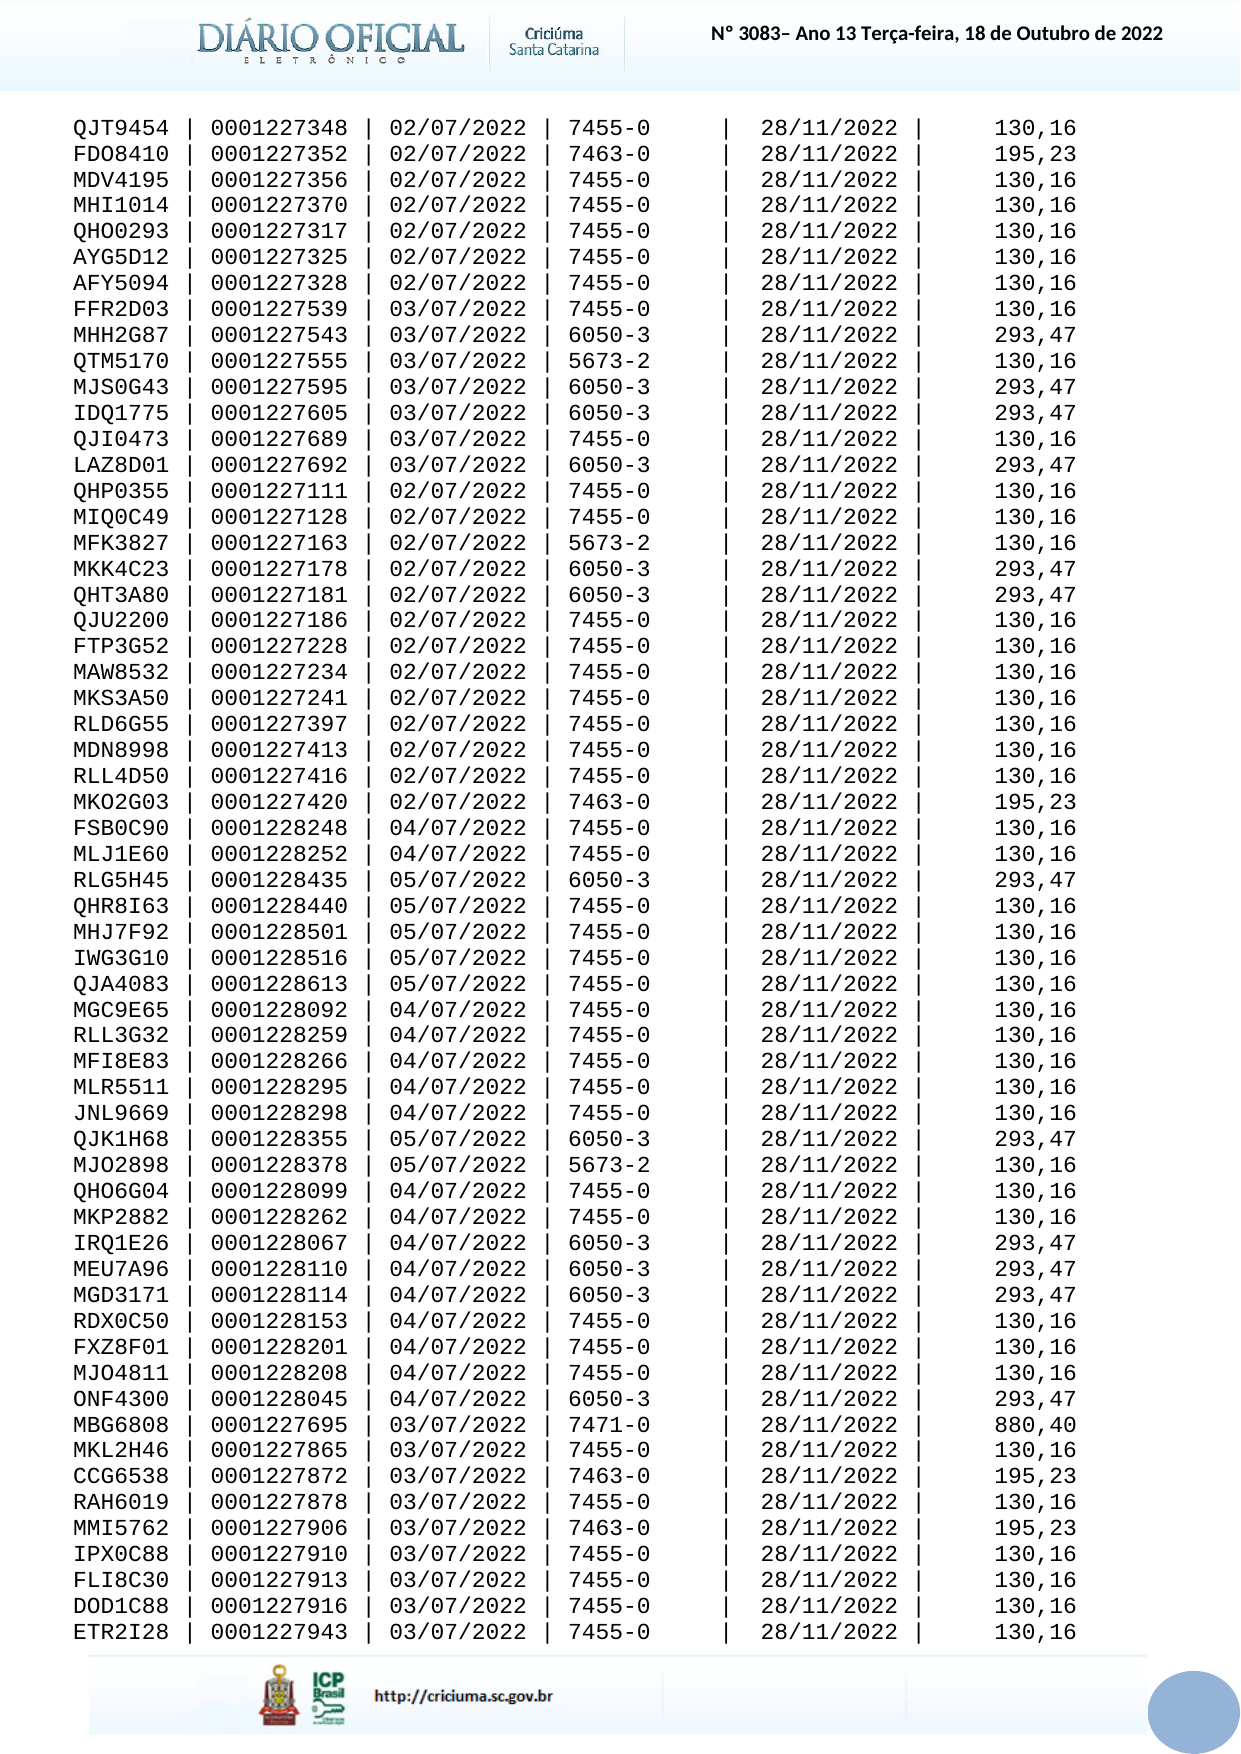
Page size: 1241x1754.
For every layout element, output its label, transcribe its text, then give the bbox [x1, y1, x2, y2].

text ETR2I28 | 0001227943 | 03/07/2022 | 7455-0 | 28/11/2022 | 130,16 [59, 1620, 1167, 1646]
text MFI8E83 | 0001228266 | 04/07/2022 | 7455-0 | 28/11/2022 | 130,16 [59, 1050, 1167, 1076]
text RDX0C50 | 0001228153 | 04/07/2022 | 7455-0 | 28/11/2022 | 130,16 [59, 1309, 1167, 1335]
text MAW8532 | 0001227234 | 02/07/2022 | 7455-0 | 28/11/2022 | 130,16 [59, 661, 1167, 687]
text FTP3G52 | 0001227228 | 02/07/2022 | 7455-0 | 28/11/2022 | 130,16 [59, 635, 1167, 661]
text IPX0C88 | 0001227910 | 03/07/2022 | 7455-0 | 28/11/2022 | 130,16 [59, 1543, 1167, 1568]
text MJO2898 | 0001228378 | 05/07/2022 | 5673-2 | 28/11/2022 | 130,16 [59, 1153, 1167, 1179]
text MLJ1E60 | 0001228252 | 04/07/2022 | 7455-0 | 28/11/2022 | 130,16 [59, 842, 1167, 868]
text QJK1H68 | 0001228355 | 05/07/2022 | 6050-3 | 28/11/2022 | 293,47 [59, 1128, 1167, 1153]
text AYG5D12 | 0001227325 | 02/07/2022 | 7455-0 | 28/11/2022 | 130,16 [59, 246, 1167, 272]
text QHR8I63 | 0001228440 | 05/07/2022 | 7455-0 | 28/11/2022 | 130,16 [59, 894, 1167, 920]
text QTM5170 | 0001227555 | 03/07/2022 | 5673-2 | 28/11/2022 | 130,16 [59, 349, 1167, 375]
text RLD6G55 | 0001227397 | 02/07/2022 | 7455-0 | 28/11/2022 | 130,16 [59, 713, 1167, 738]
text QHT3A80 | 0001227181 | 02/07/2022 | 6050-3 | 28/11/2022 | 293,47 [59, 583, 1167, 609]
text FDO8410 | 0001227352 | 02/07/2022 | 7463-0 | 28/11/2022 | 195,23 [59, 142, 1167, 168]
text ONF4300 | 0001228045 | 04/07/2022 | 6050-3 | 28/11/2022 | 293,47 [59, 1387, 1167, 1413]
text MEU7A96 | 0001228110 | 04/07/2022 | 6050-3 | 28/11/2022 | 293,47 [59, 1257, 1167, 1283]
text RAH6019 | 0001227878 | 03/07/2022 | 7455-0 | 28/11/2022 | 130,16 [59, 1491, 1167, 1517]
text MHI1014 | 0001227370 | 02/07/2022 | 7455-0 | 28/11/2022 | 130,16 [59, 194, 1167, 220]
text IWG3G10 | 0001228516 | 05/07/2022 | 7455-0 | 28/11/2022 | 130,16 [59, 946, 1167, 972]
text MIQ0C49 | 0001227128 | 02/07/2022 | 7455-0 | 28/11/2022 | 130,16 [59, 505, 1167, 531]
text QHO6G04 | 0001228099 | 04/07/2022 | 7455-0 | 28/11/2022 | 130,16 [59, 1179, 1167, 1205]
text RLL4D50 | 0001227416 | 02/07/2022 | 7455-0 | 28/11/2022 | 130,16 [59, 764, 1167, 790]
text MHH2G87 | 0001227543 | 03/07/2022 | 6050-3 | 28/11/2022 | 293,47 [59, 323, 1167, 349]
text MBG6808 | 0001227695 | 03/07/2022 | 7471-0 | 28/11/2022 | 880,40 [59, 1413, 1167, 1439]
text QJA4083 | 0001228613 | 05/07/2022 | 7455-0 | 28/11/2022 | 130,16 [59, 972, 1167, 998]
text MMI5762 | 0001227906 | 03/07/2022 | 7463-0 | 28/11/2022 | 195,23 [59, 1517, 1167, 1543]
text MDN8998 | 0001227413 | 02/07/2022 | 7455-0 | 28/11/2022 | 130,16 [59, 738, 1167, 764]
text QJU2200 | 0001227186 | 02/07/2022 | 7455-0 | 28/11/2022 | 130,16 [59, 609, 1167, 635]
text DOD1C88 | 0001227916 | 03/07/2022 | 7455-0 | 28/11/2022 | 130,16 [59, 1594, 1167, 1620]
text FXZ8F01 | 0001228201 | 04/07/2022 | 7455-0 | 28/11/2022 | 130,16 [59, 1335, 1167, 1361]
text MLR5511 | 0001228295 | 04/07/2022 | 7455-0 | 28/11/2022 | 130,16 [59, 1076, 1167, 1102]
text IDQ1775 | 0001227605 | 03/07/2022 | 6050-3 | 28/11/2022 | 293,47 [59, 401, 1167, 427]
text RLL3G32 | 0001228259 | 04/07/2022 | 7455-0 | 28/11/2022 | 130,16 [59, 1024, 1167, 1050]
text MKP2882 | 0001228262 | 04/07/2022 | 7455-0 | 28/11/2022 | 130,16 [59, 1205, 1167, 1231]
text QHP0355 | 0001227111 | 02/07/2022 | 7455-0 | 28/11/2022 | 130,16 [59, 479, 1167, 505]
text QHO0293 | 0001227317 | 02/07/2022 | 7455-0 | 28/11/2022 | 130,16 [59, 220, 1167, 246]
text MGD3171 | 0001228114 | 04/07/2022 | 6050-3 | 28/11/2022 | 293,47 [59, 1283, 1167, 1309]
text MGC9E65 | 0001228092 | 04/07/2022 | 7455-0 | 28/11/2022 | 130,16 [59, 998, 1167, 1024]
text QJT9454 | 0001227348 | 02/07/2022 | 7455-0 | 28/11/2022 | 130,16 [59, 116, 1167, 142]
text JNL9669 | 0001228298 | 04/07/2022 | 7455-0 | 28/11/2022 | 130,16 [59, 1102, 1167, 1128]
text FFR2D03 | 0001227539 | 03/07/2022 | 7455-0 | 28/11/2022 | 130,16 [59, 298, 1167, 323]
text MHJ7F92 | 0001228501 | 05/07/2022 | 7455-0 | 28/11/2022 | 130,16 [59, 920, 1167, 946]
text AFY5094 | 0001227328 | 02/07/2022 | 7455-0 | 28/11/2022 | 130,16 [59, 272, 1167, 298]
text LAZ8D01 | 0001227692 | 03/07/2022 | 6050-3 | 28/11/2022 | 293,47 [59, 453, 1167, 479]
text CCG6538 | 0001227872 | 03/07/2022 | 7463-0 | 28/11/2022 | 195,23 [59, 1465, 1167, 1491]
text MFK3827 | 0001227163 | 02/07/2022 | 5673-2 | 28/11/2022 | 130,16 [59, 531, 1167, 557]
text MJO4811 | 0001228208 | 04/07/2022 | 7455-0 | 28/11/2022 | 130,16 [59, 1361, 1167, 1387]
text FSB0C90 | 0001228248 | 04/07/2022 | 7455-0 | 28/11/2022 | 130,16 [59, 816, 1167, 842]
text MJS0G43 | 0001227595 | 03/07/2022 | 6050-3 | 28/11/2022 | 293,47 [59, 375, 1167, 401]
text MKK4C23 | 0001227178 | 02/07/2022 | 6050-3 | 28/11/2022 | 293,47 [59, 557, 1167, 583]
text MKL2H46 | 0001227865 | 03/07/2022 | 7455-0 | 28/11/2022 | 130,16 [59, 1439, 1167, 1465]
text MKO2G03 | 0001227420 | 02/07/2022 | 7463-0 | 28/11/2022 | 195,23 [59, 790, 1167, 816]
text FLI8C30 | 0001227913 | 03/07/2022 | 7455-0 | 28/11/2022 | 130,16 [59, 1568, 1167, 1594]
text MKS3A50 | 0001227241 | 02/07/2022 | 7455-0 | 28/11/2022 | 130,16 [59, 687, 1167, 713]
text MDV4195 | 0001227356 | 02/07/2022 | 7455-0 | 28/11/2022 | 130,16 [59, 168, 1167, 194]
text QJI0473 | 0001227689 | 03/07/2022 | 7455-0 | 28/11/2022 | 130,16 [59, 427, 1167, 453]
text IRQ1E26 | 0001228067 | 04/07/2022 | 6050-3 | 28/11/2022 | 293,47 [59, 1231, 1167, 1257]
text RLG5H45 | 0001228435 | 05/07/2022 | 6050-3 | 28/11/2022 | 293,47 [59, 868, 1167, 894]
